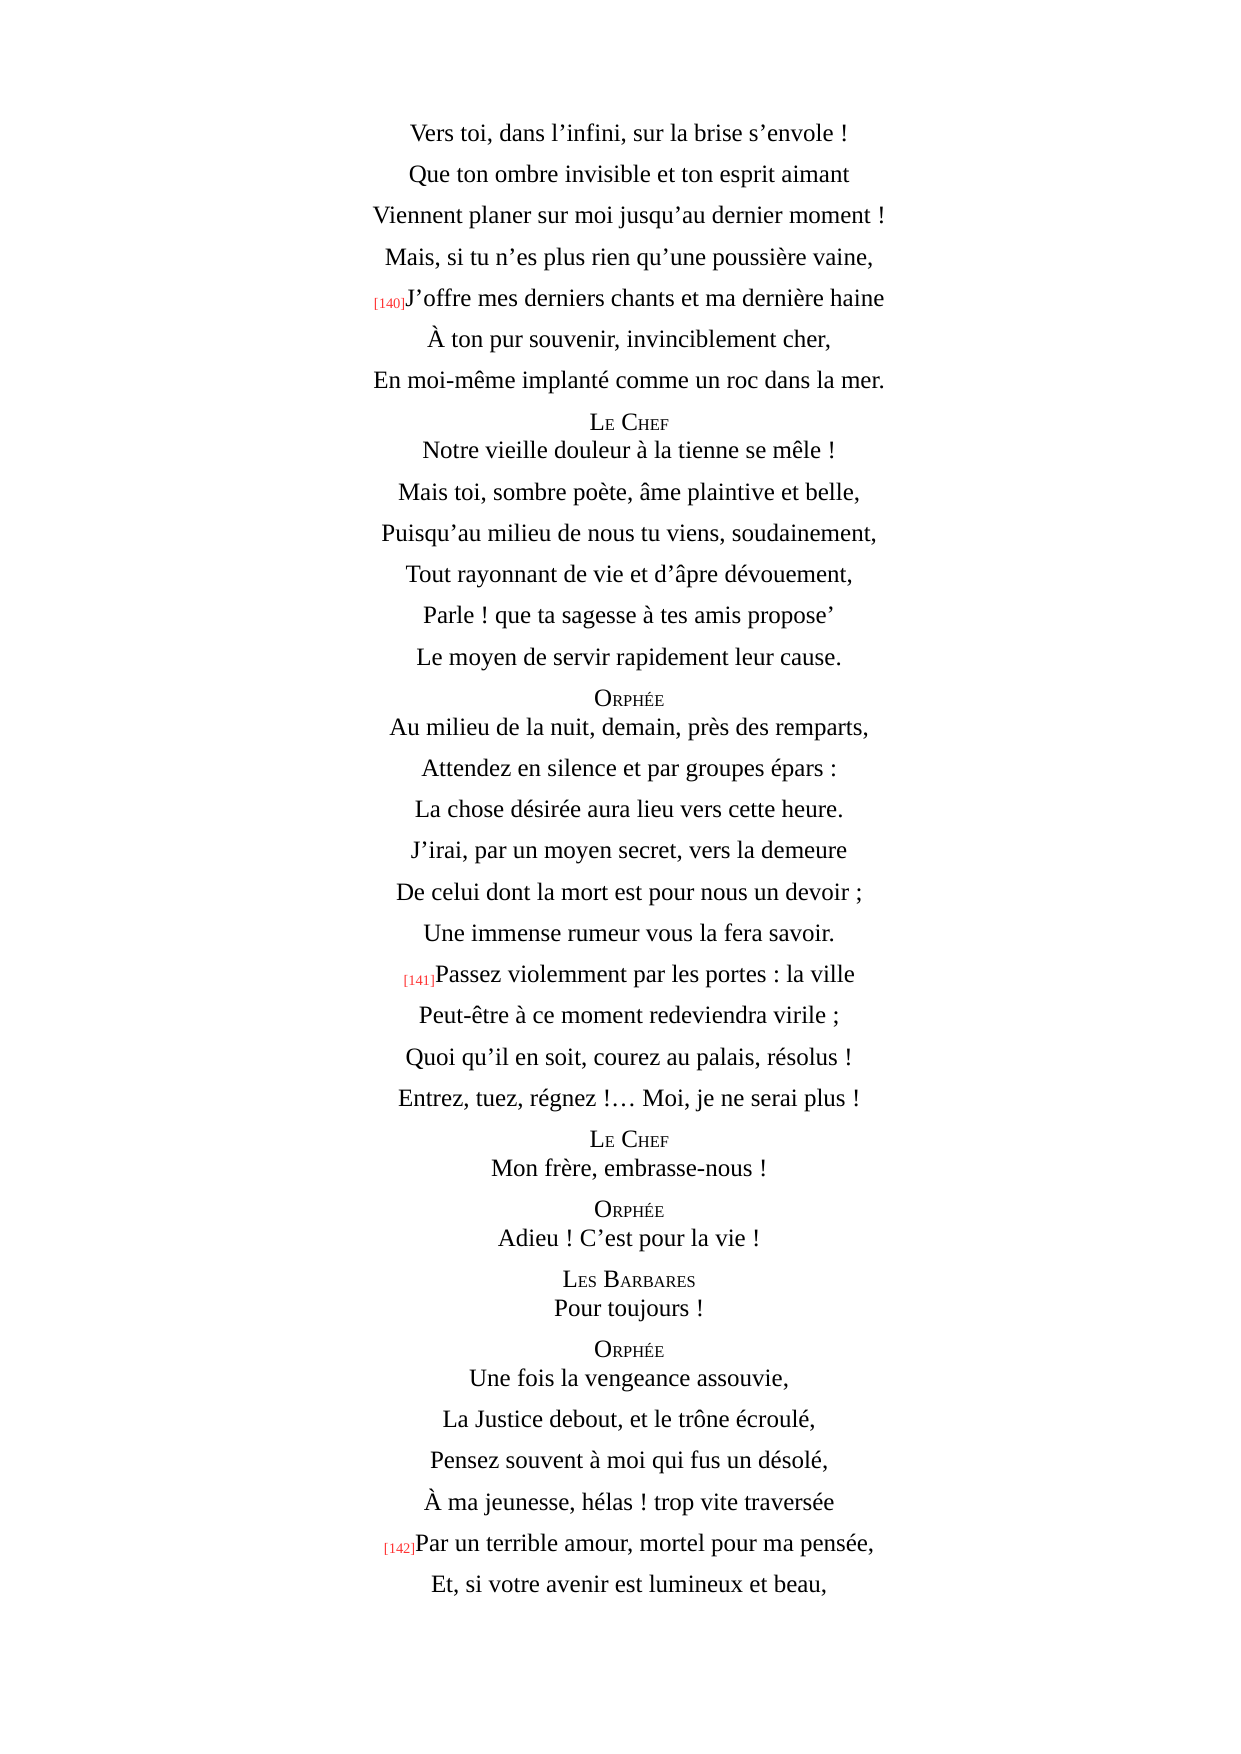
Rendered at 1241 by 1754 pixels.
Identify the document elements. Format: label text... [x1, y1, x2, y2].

text Vers toi, dans l’infini, sur la brise s’envole ! [118, 118, 1122, 147]
text Le moyen de servir rapidement leur cause. [118, 642, 1122, 671]
text Tout rayonnant de vie et d’âpre dévouement, [118, 559, 1122, 588]
text Le Chef [118, 407, 1122, 436]
text Mais toi, sombre poète, âme plaintive et belle, [118, 477, 1122, 506]
text Mais, si tu n’es plus rien qu’une poussière vaine, [118, 242, 1122, 271]
text Orphée [118, 683, 1122, 712]
text La chose désirée aura lieu vers cette heure. [118, 794, 1122, 823]
text Viennent planer sur moi jusqu’au dernier moment ! [118, 201, 1122, 229]
text Les Barbares [118, 1264, 1122, 1293]
text Parle ! que ta sagesse à tes amis propose’ [118, 601, 1122, 629]
text Mon frère, embrasse-nous ! [118, 1153, 1122, 1182]
text De celui dont la mort est pour nous un devoir ; [118, 877, 1122, 906]
text J’irai, par un moyen secret, vers la demeure [118, 836, 1122, 864]
text Orphée [118, 1334, 1122, 1363]
text Pensez souvent à moi qui fus un désolé, [118, 1446, 1122, 1474]
text En moi-même implanté comme un roc dans la mer. [118, 366, 1122, 394]
text Orphée [118, 1194, 1122, 1223]
text Une immense rumeur vous la fera savoir. [118, 918, 1122, 947]
text Quoi qu’il en soit, courez au palais, résolus ! [118, 1042, 1122, 1071]
text Entrez, tuez, régnez !… Moi, je ne serai plus ! [118, 1083, 1122, 1112]
text [141]Passez violemment par les portes : la ville [118, 959, 1122, 988]
text Le Chef [118, 1124, 1122, 1153]
text Au milieu de la nuit, demain, près des remparts, [118, 712, 1122, 741]
text Puisqu’au milieu de nous tu viens, soudainement, [118, 518, 1122, 547]
text Peut-être à ce moment redeviendra virile ; [118, 1001, 1122, 1029]
text Une fois la vengeance assouvie, [118, 1363, 1122, 1392]
text [140]J’offre mes derniers chants et ma dernière haine [118, 283, 1122, 312]
text [142]Par un terrible amour, mortel pour ma pensée, [118, 1528, 1122, 1557]
text Et, si votre avenir est lumineux et beau, [118, 1569, 1122, 1598]
text À ton pur souvenir, invinciblement cher, [118, 324, 1122, 353]
text Attendez en silence et par groupes épars : [118, 753, 1122, 782]
text La Justice debout, et le trône écroulé, [118, 1404, 1122, 1433]
text Pour toujours ! [118, 1293, 1122, 1322]
text Que ton ombre invisible et ton esprit aimant [118, 159, 1122, 188]
text À ma jeunesse, hélas ! trop vite traversée [118, 1487, 1122, 1516]
text Notre vieille douleur à la tienne se mêle ! [118, 436, 1122, 464]
text Adieu ! C’est pour la vie ! [118, 1223, 1122, 1252]
